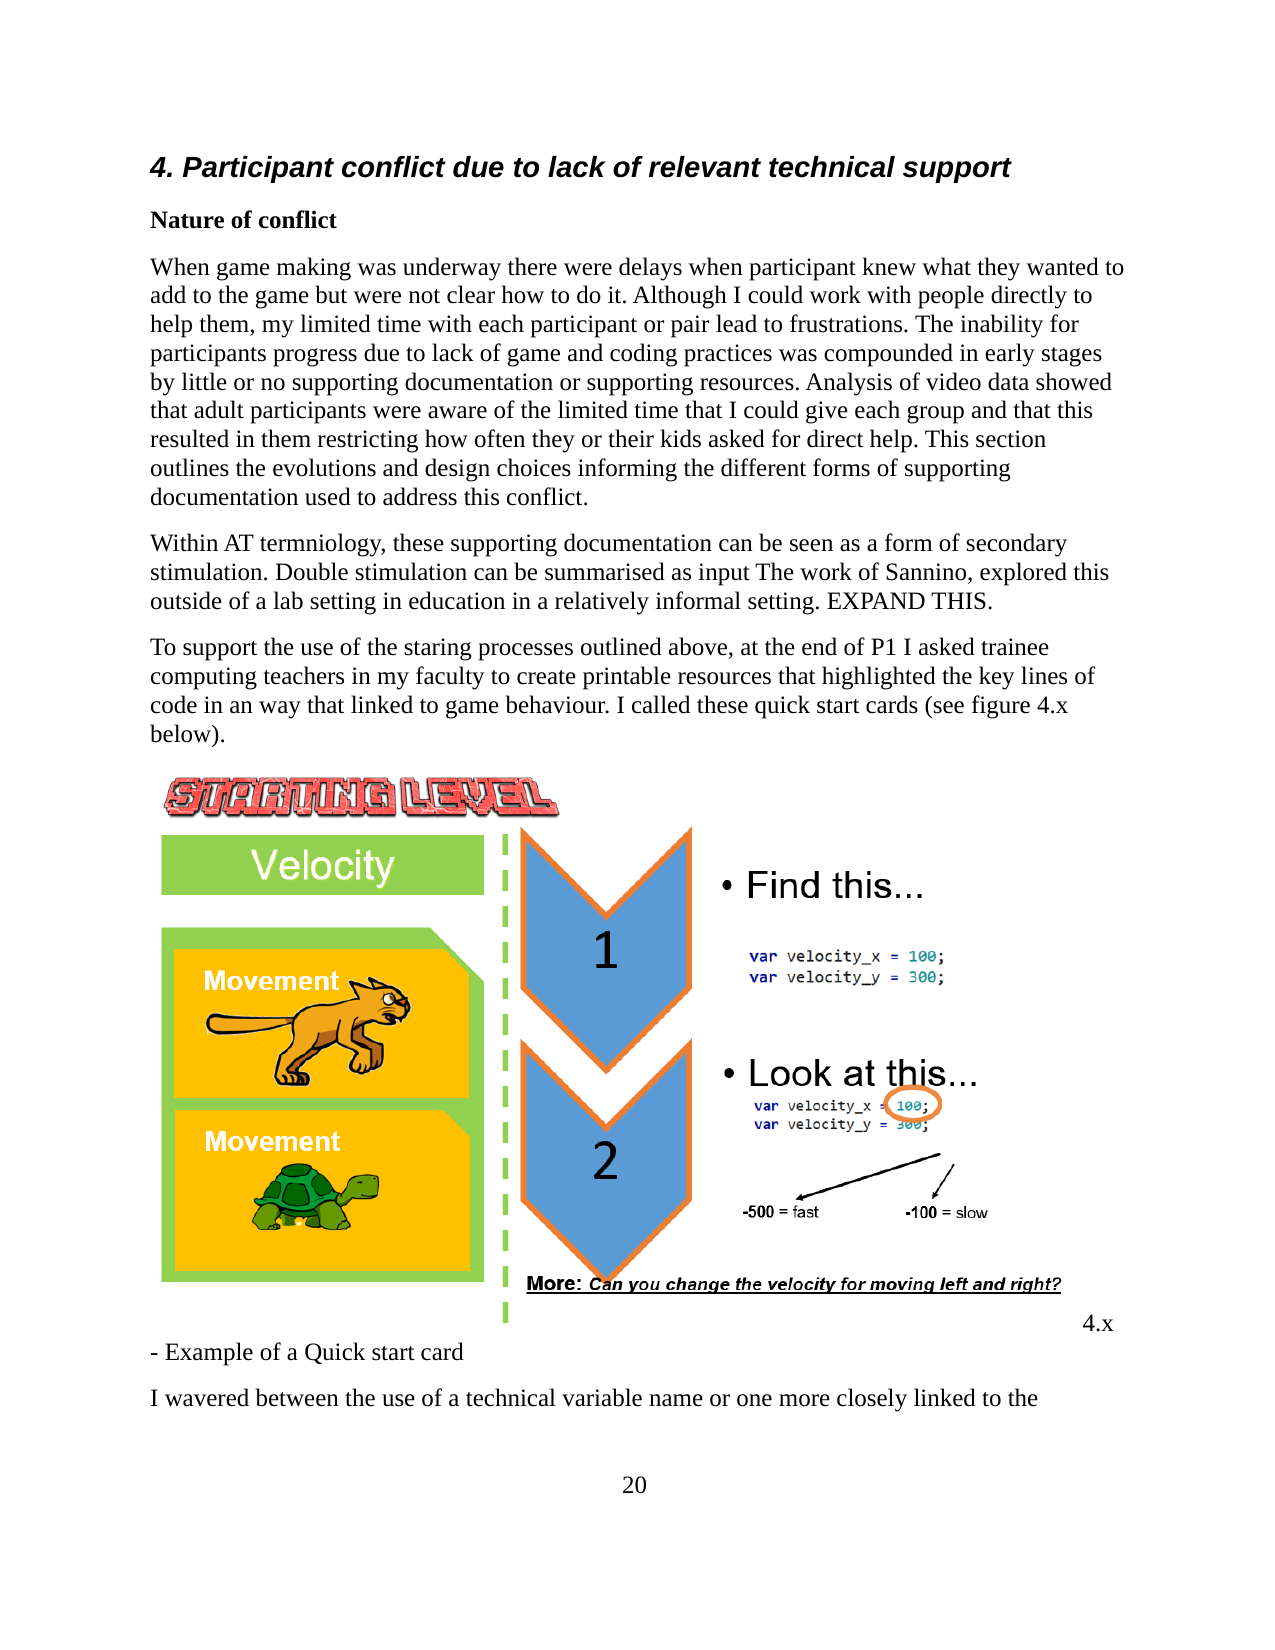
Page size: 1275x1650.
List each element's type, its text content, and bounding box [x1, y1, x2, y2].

text 4.x - Example of a Quick start card [150, 1332, 1125, 1365]
picture [150, 765, 1077, 1332]
subtitle 4. Participant conflict due to lack of relevant technical support [150, 150, 1125, 183]
text To support the use of the staring processes outlined above, at the end of P1 I asked trainee computing teachers in my faculty to create printable resources that highlighted the key lines of code in an way that linked to game behaviour. I called these quick start cards (see figure 4.x below). [150, 632, 1125, 747]
text I wavered between the use of a technical variable name or one more closely linked to the [150, 1383, 1125, 1412]
text When game making was underway there were delays when participant knew what they wanted to add to the game but were not clear how to do it. Although I could work with people directly to help them, my limited time with each participant or pair lead to frustrations. The inability for participants progress due to lack of game and coding practices was compounded in early stages by little or no supporting documentation or supporting resources. Analysis of video data showed that adult participants were aware of the limited time that I could give each group and that this resulted in them restricting how often they or their kids asked for direct help. This section outlines the evolutions and design choices informing the different forms of supporting documentation used to address this conflict. [150, 252, 1125, 510]
text Nature of conflict [150, 205, 1125, 234]
text Within AT termniology, these supporting documentation can be seen as a form of secondary stimulation. Double stimulation can be summarised as input The work of Sannino, explored this outside of a lab setting in education in a relatively informal setting. EXPAND THIS. [150, 528, 1125, 614]
